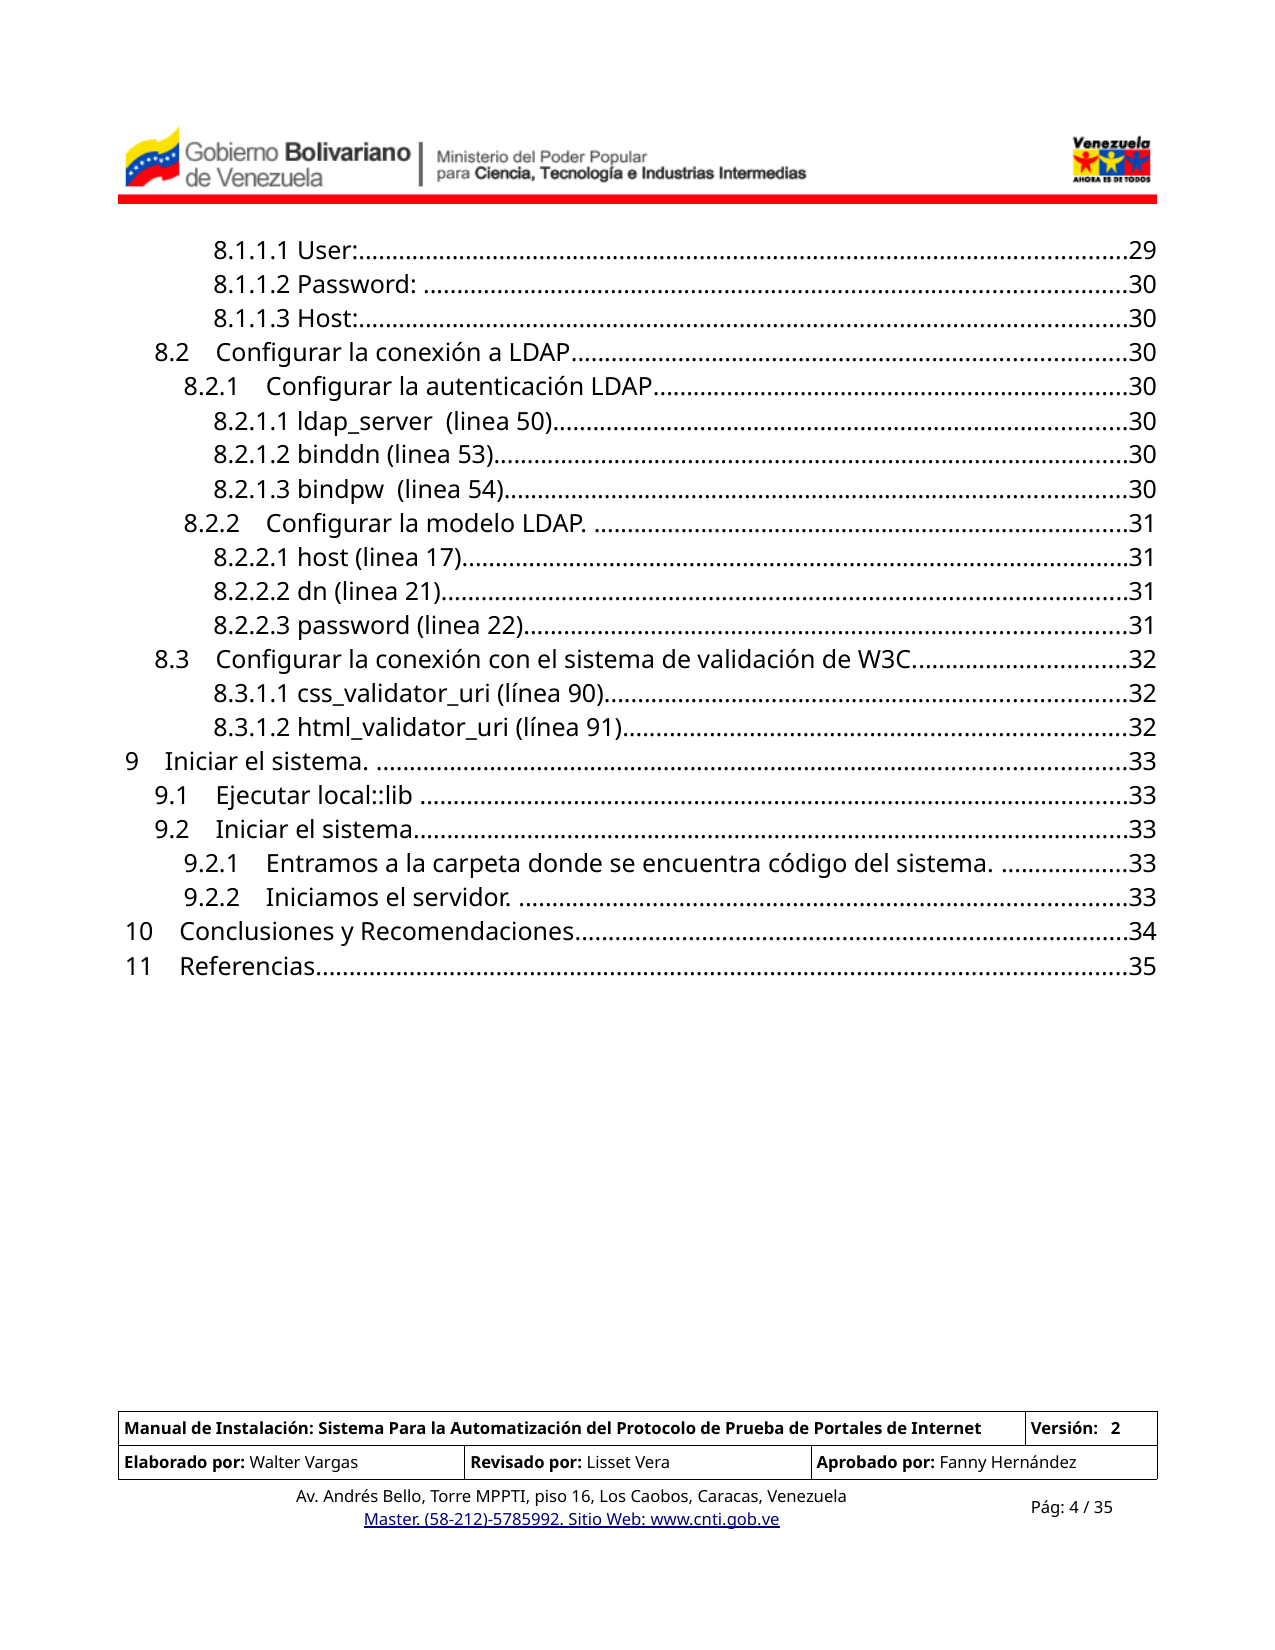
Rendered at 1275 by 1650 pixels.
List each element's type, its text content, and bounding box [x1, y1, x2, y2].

text 8.1.1.3 Host: 30 [207, 301, 1157, 335]
text 9.1 Ejecutar local::lib 33 [148, 778, 1157, 812]
text 8.2.2.2 dn (linea 21) 31 [207, 573, 1157, 607]
text 11 Referencias 35 [118, 948, 1157, 982]
text 8.2.1 Configurar la autenticación LDAP 30 [177, 369, 1157, 403]
text 9.2.2 Iniciamos el servidor. 33 [177, 880, 1157, 914]
text 8.2.2 Configurar la modelo LDAP. 31 [177, 505, 1157, 539]
text 10 Conclusiones y Recomendaciones 34 [118, 914, 1157, 948]
text 8.2.1.1 ldap_server (linea 50) 30 [207, 403, 1157, 437]
text 9.2.1 Entramos a la carpeta donde se encuentra código del sistema. 33 [177, 846, 1157, 880]
text 9.2 Iniciar el sistema 33 [148, 812, 1157, 846]
text 8.2.2.3 password (linea 22) 31 [207, 607, 1157, 642]
text 9 Iniciar el sistema. 33 [118, 744, 1157, 778]
text 8.3.1.1 css_validator_uri (línea 90) 32 [207, 676, 1157, 710]
picture [118, 118, 1157, 204]
text 8.3.1.2 html_validator_uri (línea 91) 32 [207, 710, 1157, 744]
text 8.2 Configurar la conexión a LDAP 30 [148, 335, 1157, 369]
text 8.2.1.2 binddn (linea 53) 30 [207, 437, 1157, 471]
text 8.1.1.1 User: 29 [207, 233, 1157, 267]
text 8.1.1.2 Password: 30 [207, 267, 1157, 301]
text 8.3 Configurar la conexión con el sistema de validación de W3C. 32 [148, 642, 1157, 676]
text 8.2.1.3 bindpw (linea 54) 30 [207, 471, 1157, 505]
text 8.2.2.1 host (linea 17) 31 [207, 539, 1157, 573]
